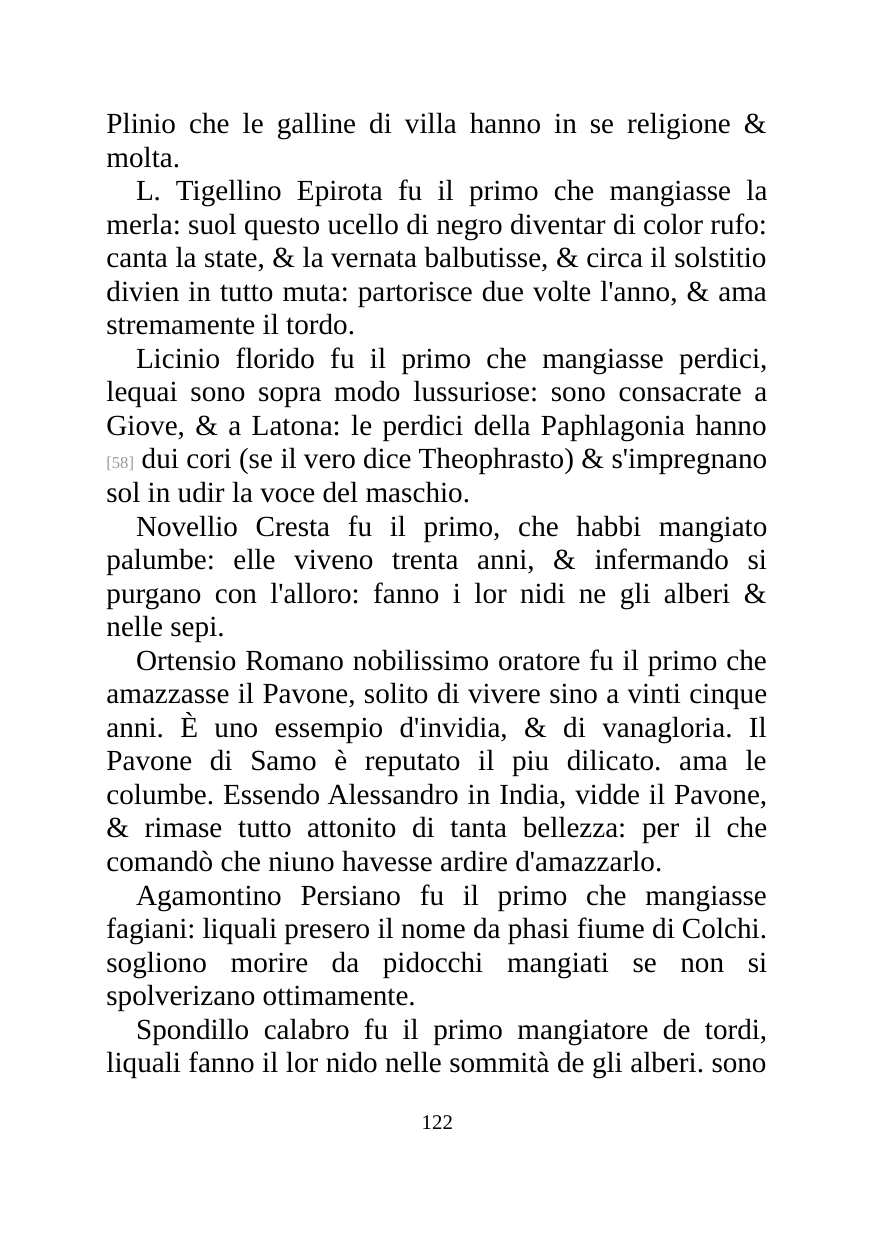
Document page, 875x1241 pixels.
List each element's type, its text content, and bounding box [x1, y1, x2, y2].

text Spondillo calabro fu il primo mangiatore de tordi, liquali fanno il lor nido nelle sommità de gli alberi. sono [106, 1012, 768, 1079]
text Agamontino Persiano fu il primo che mangiasse fagiani: liquali presero il nome da phasi fiume di Colchi. sogliono morire da pidocchi mangiati se non si spolverizano ottimamente. [106, 878, 768, 1012]
text L. Tigellino Epirota fu il primo che mangiasse la merla: suol questo ucello di negro diventar di color rufo: canta la state, & la vernata balbutisse, & circa il solstitio divien in tutto muta: partorisce due volte l'anno, & ama stremamente il tordo. [106, 173, 768, 341]
text Licinio florido fu il primo che mangiasse perdici, lequai sono sopra modo lussuriose: sono consacrate a Giove, & a Latona: le perdici della Paphlagonia hanno [58] dui cori (se il vero dice Theophrasto) & s'impregnano sol in udir la voce del maschio. [106, 341, 768, 509]
text Plinio che le galline di villa hanno in se religione & molta. [106, 106, 768, 173]
text Ortensio Romano nobilissimo oratore fu il primo che amazzasse il Pavone, solito di vivere sino a vinti cinque anni. È uno essempio d'invidia, & di vanagloria. Il Pavone di Samo è reputato il piu dilicato. ama le columbe. Essendo Alessandro in India, vidde il Pavone, & rimase tutto attonito di tanta bellezza: per il che comandò che niuno havesse ardire d'amazzarlo. [106, 643, 768, 878]
text Novellio Cresta fu il primo, che habbi mangiato palumbe: elle viveno trenta anni, & infermando si purgano con l'alloro: fanno i lor nidi ne gli alberi & nelle sepi. [106, 509, 768, 643]
